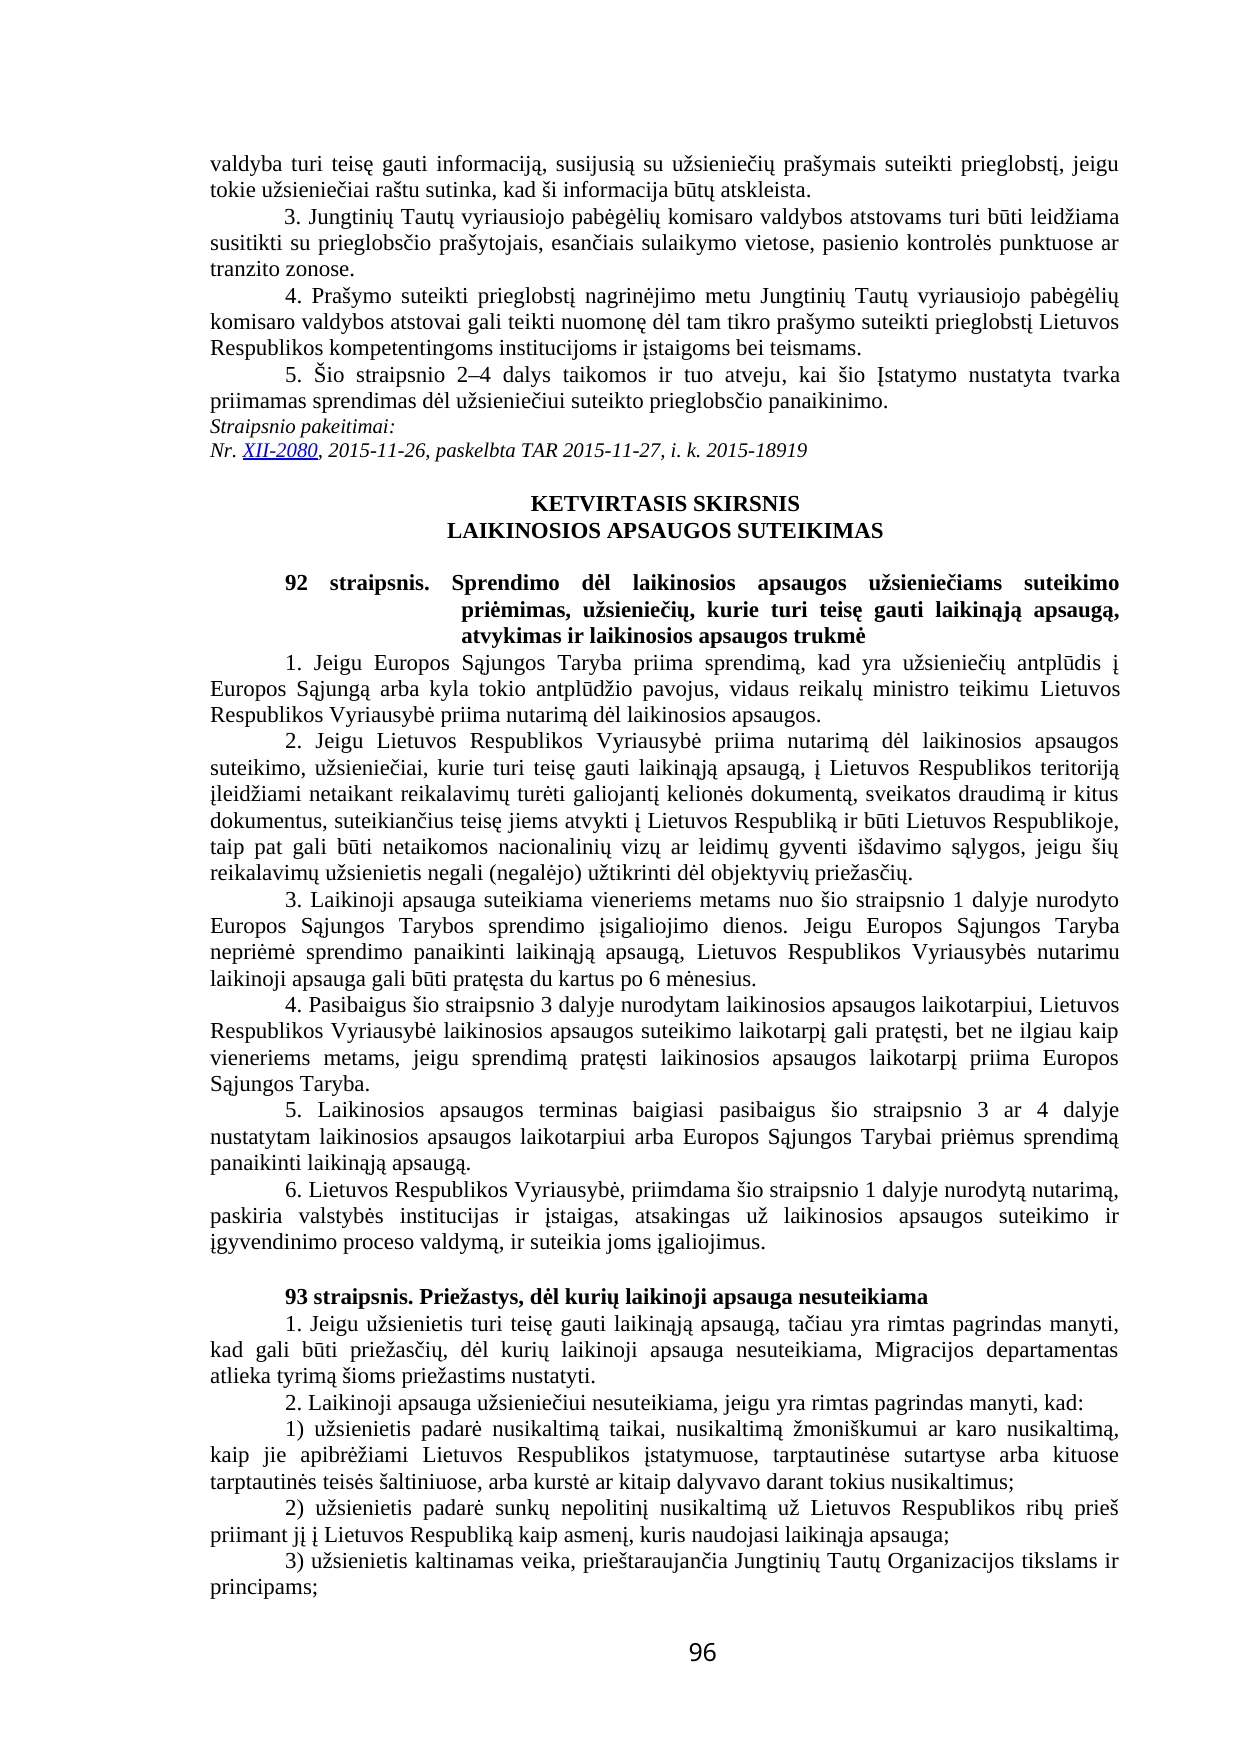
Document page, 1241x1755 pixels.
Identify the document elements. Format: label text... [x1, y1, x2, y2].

text 3. Jungtinių Tautų vyriausiojo pabėgėlių komisaro valdybos atstovams turi būti leidžiama susitikti su prieglobsčio prašytojais, esančiais sulaikymo vietose, pasienio kontrolės punktuose ar tranzito zonose. [210, 203, 1120, 282]
text 2. Laikinoji apsauga užsieniečiui nesuteikiama, jeigu yra rimtas pagrindas manyti, kad: [210, 1389, 1120, 1415]
text Nr. XII-2080, 2015-11-26, paskelbta TAR 2015-11-27, i. k. 2015-18919 [210, 438, 1120, 462]
text LAIKINOSIOS APSAUGOS SUTEIKIMAS [210, 517, 1120, 543]
text 5. Laikinosios apsaugos terminas baigiasi pasibaigus šio straipsnio 3 ar 4 dalyje nustatytam laikinosios apsaugos laikotarpiui arba Europos Sąjungos Tarybai priėmus sprendimą panaikinti laikinąją apsaugą. [210, 1097, 1120, 1176]
text 1. Jeigu užsienietis turi teisę gauti laikinąją apsaugą, tačiau yra rimtas pagrindas manyti, kad gali būti priežasčių, dėl kurių laikinoji apsauga nesuteikiama, Migracijos departamentas atlieka tyrimą šioms priežastims nustatyti. [210, 1310, 1120, 1389]
text 5. Šio straipsnio 2–4 dalys taikomos ir tuo atveju, kai šio Įstatymo nustatyta tvarka priimamas sprendimas dėl užsieniečiui suteikto prieglobsčio panaikinimo. [210, 361, 1120, 413]
text 1. Jeigu Europos Sąjungos Taryba priima sprendimą, kad yra užsieniečių antplūdis į Europos Sąjungą arba kyla tokio antplūdžio pavojus, vidaus reikalų ministro teikimu Lietuvos Respublikos Vyriausybė priima nutarimą dėl laikinosios apsaugos. [210, 648, 1120, 728]
text 93 straipsnis. Priežastys, dėl kurių laikinoji apsauga nesuteikiama [210, 1283, 1120, 1310]
text 4. Prašymo suteikti prieglobstį nagrinėjimo metu Jungtinių Tautų vyriausiojo pabėgėlių komisaro valdybos atstovai gali teikti nuomonę dėl tam tikro prašymo suteikti prieglobstį Lietuvos Respublikos kompetentingoms institucijoms ir įstaigoms bei teismams. [210, 282, 1120, 361]
text 2) užsienietis padarė sunkų nepolitinį nusikaltimą už Lietuvos Respublikos ribų prieš priimant jį į Lietuvos Respubliką kaip asmenį, kuris naudojasi laikinąja apsauga; [210, 1494, 1120, 1547]
text 4. Pasibaigus šio straipsnio 3 dalyje nurodytam laikinosios apsaugos laikotarpiui, Lietuvos Respublikos Vyriausybė laikinosios apsaugos suteikimo laikotarpį gali pratęsti, bet ne ilgiau kaip vieneriems metams, jeigu sprendimą pratęsti laikinosios apsaugos laikotarpį priima Europos Sąjungos Taryba. [210, 991, 1120, 1097]
text Straipsnio pakeitimai: [210, 413, 1120, 438]
text 92 straipsnis. Sprendimo dėl laikinosios apsaugos užsieniečiams suteikimo priėmimas, užsieniečių, kurie turi teisę gauti laikinąją apsaugą, atvykimas ir laikinosios apsaugos trukmė [285, 569, 1120, 648]
text 1) užsienietis padarė nusikaltimą taikai, nusikaltimą žmoniškumui ar karo nusikaltimą, kaip jie apibrėžiami Lietuvos Respublikos įstatymuose, tarptautinėse sutartyse arba kituose tarptautinės teisės šaltiniuose, arba kurstė ar kitaip dalyvavo darant tokius nusikaltimus; [210, 1415, 1120, 1494]
text 3) užsienietis kaltinamas veika, prieštaraujančia Jungtinių Tautų Organizacijos tikslams ir principams; [210, 1547, 1120, 1600]
text 2. Jeigu Lietuvos Respublikos Vyriausybė priima nutarimą dėl laikinosios apsaugos suteikimo, užsieniečiai, kurie turi teisę gauti laikinąją apsaugą, į Lietuvos Respublikos teritoriją įleidžiami netaikant reikalavimų turėti galiojantį kelionės dokumentą, sveikatos draudimą ir kitus dokumentus, suteikiančius teisę jiems atvykti į Lietuvos Respubliką ir būti Lietuvos Respublikoje, taip pat gali būti netaikomos nacionalinių vizų ar leidimų gyventi išdavimo sąlygos, jeigu šių reikalavimų užsienietis negali (negalėjo) užtikrinti dėl objektyvių priežasčių. [210, 728, 1120, 886]
text valdyba turi teisę gauti informaciją, susijusią su užsieniečių prašymais suteikti prieglobstį, jeigu tokie užsieniečiai raštu sutinka, kad ši informacija būtų atskleista. [210, 150, 1120, 203]
text KETVIRTASIS SKIRSNIS [210, 490, 1120, 517]
text 3. Laikinoji apsauga suteikiama vieneriems metams nuo šio straipsnio 1 dalyje nurodyto Europos Sąjungos Tarybos sprendimo įsigaliojimo dienos. Jeigu Europos Sąjungos Taryba nepriėmė sprendimo panaikinti laikinąją apsaugą, Lietuvos Respublikos Vyriausybės nutarimu laikinoji apsauga gali būti pratęsta du kartus po 6 mėnesius. [210, 886, 1120, 991]
text 6. Lietuvos Respublikos Vyriausybė, priimdama šio straipsnio 1 dalyje nurodytą nutarimą, paskiria valstybės institucijas ir įstaigas, atsakingas už laikinosios apsaugos suteikimo ir įgyvendinimo proceso valdymą, ir suteikia joms įgaliojimus. [210, 1176, 1120, 1255]
